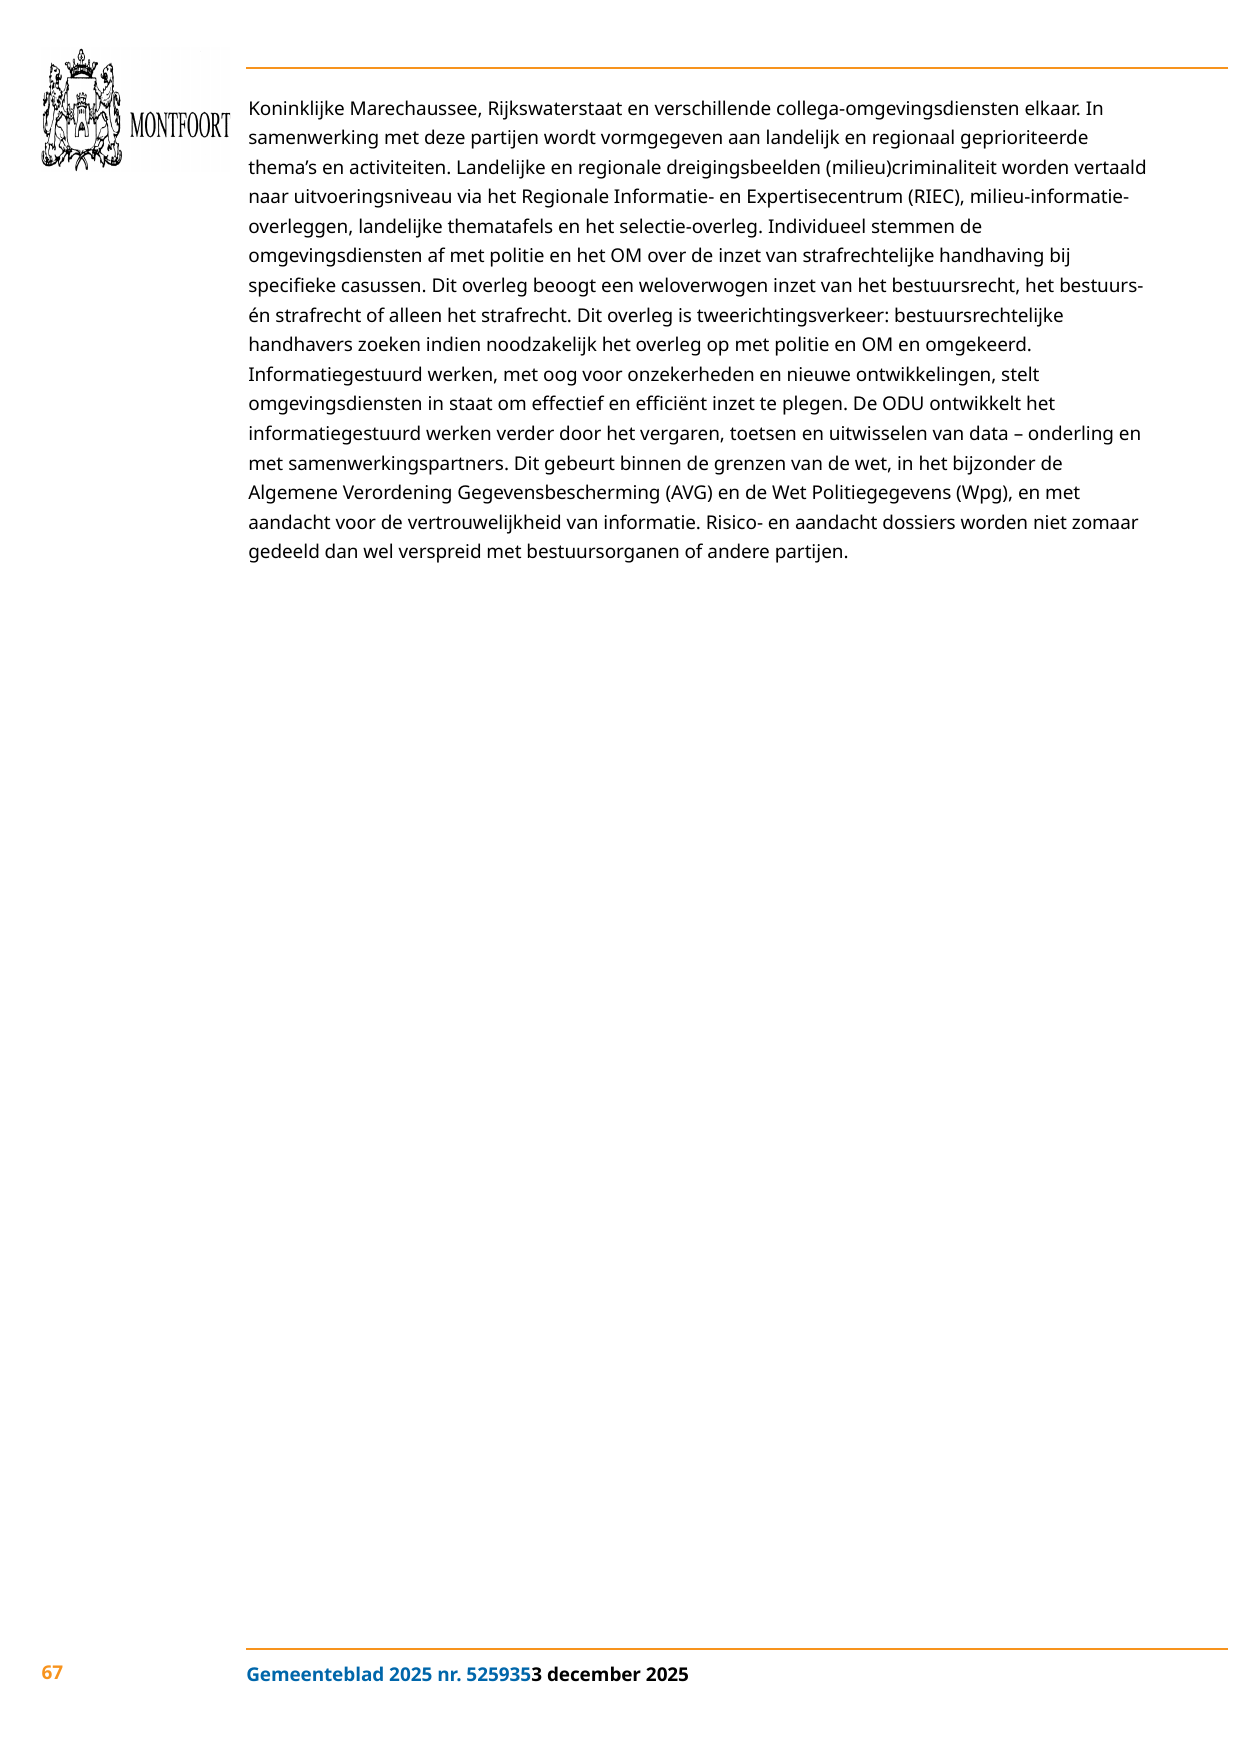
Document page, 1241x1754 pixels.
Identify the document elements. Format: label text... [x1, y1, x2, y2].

text Koninklijke Marechaussee, Rijkswaterstaat en verschillende collega-omgevingsdiensten elkaar. In samenwerking met deze partijen wordt vormgegeven aan landelijk en regionaal geprioriteerde thema’s en activiteiten. Landelijke en regionale dreigingsbeelden (milieu)criminaliteit worden vertaald naar uitvoeringsniveau via het Regionale Informatie- en Expertisecentrum (RIEC), milieu-informatie-overleggen, landelijke thematafels en het selectie-overleg. Individueel stemmen de omgevingsdiensten af met politie en het OM over de inzet van strafrechtelijke handhaving bij specifieke casussen. Dit overleg beoogt een weloverwogen inzet van het bestuursrecht, het bestuurs- én strafrecht of alleen het strafrecht. Dit overleg is tweerichtingsverkeer: bestuursrechtelijke handhavers zoeken indien noodzakelijk het overleg op met politie en OM en omgekeerd. Informatiegestuurd werken, met oog voor onzekerheden en nieuwe ontwikkelingen, stelt omgevingsdiensten in staat om effectief en efficiënt inzet te plegen. De ODU ontwikkelt het informatiegestuurd werken verder door het vergaren, toetsen en uitwisselen van data – onderling en met samenwerkingspartners. Dit gebeurt binnen de grenzen van de wet, in het bijzonder de Algemene Verordening Gegevensbescherming (AVG) en de Wet Politiegegevens (Wpg), en met aandacht voor de vertrouwelijkheid van informatie. Risico- en aandacht dossiers worden niet zomaar gedeeld dan wel verspreid met bestuursorganen of andere partijen. [248, 95, 1152, 564]
picture [41, 47, 231, 172]
